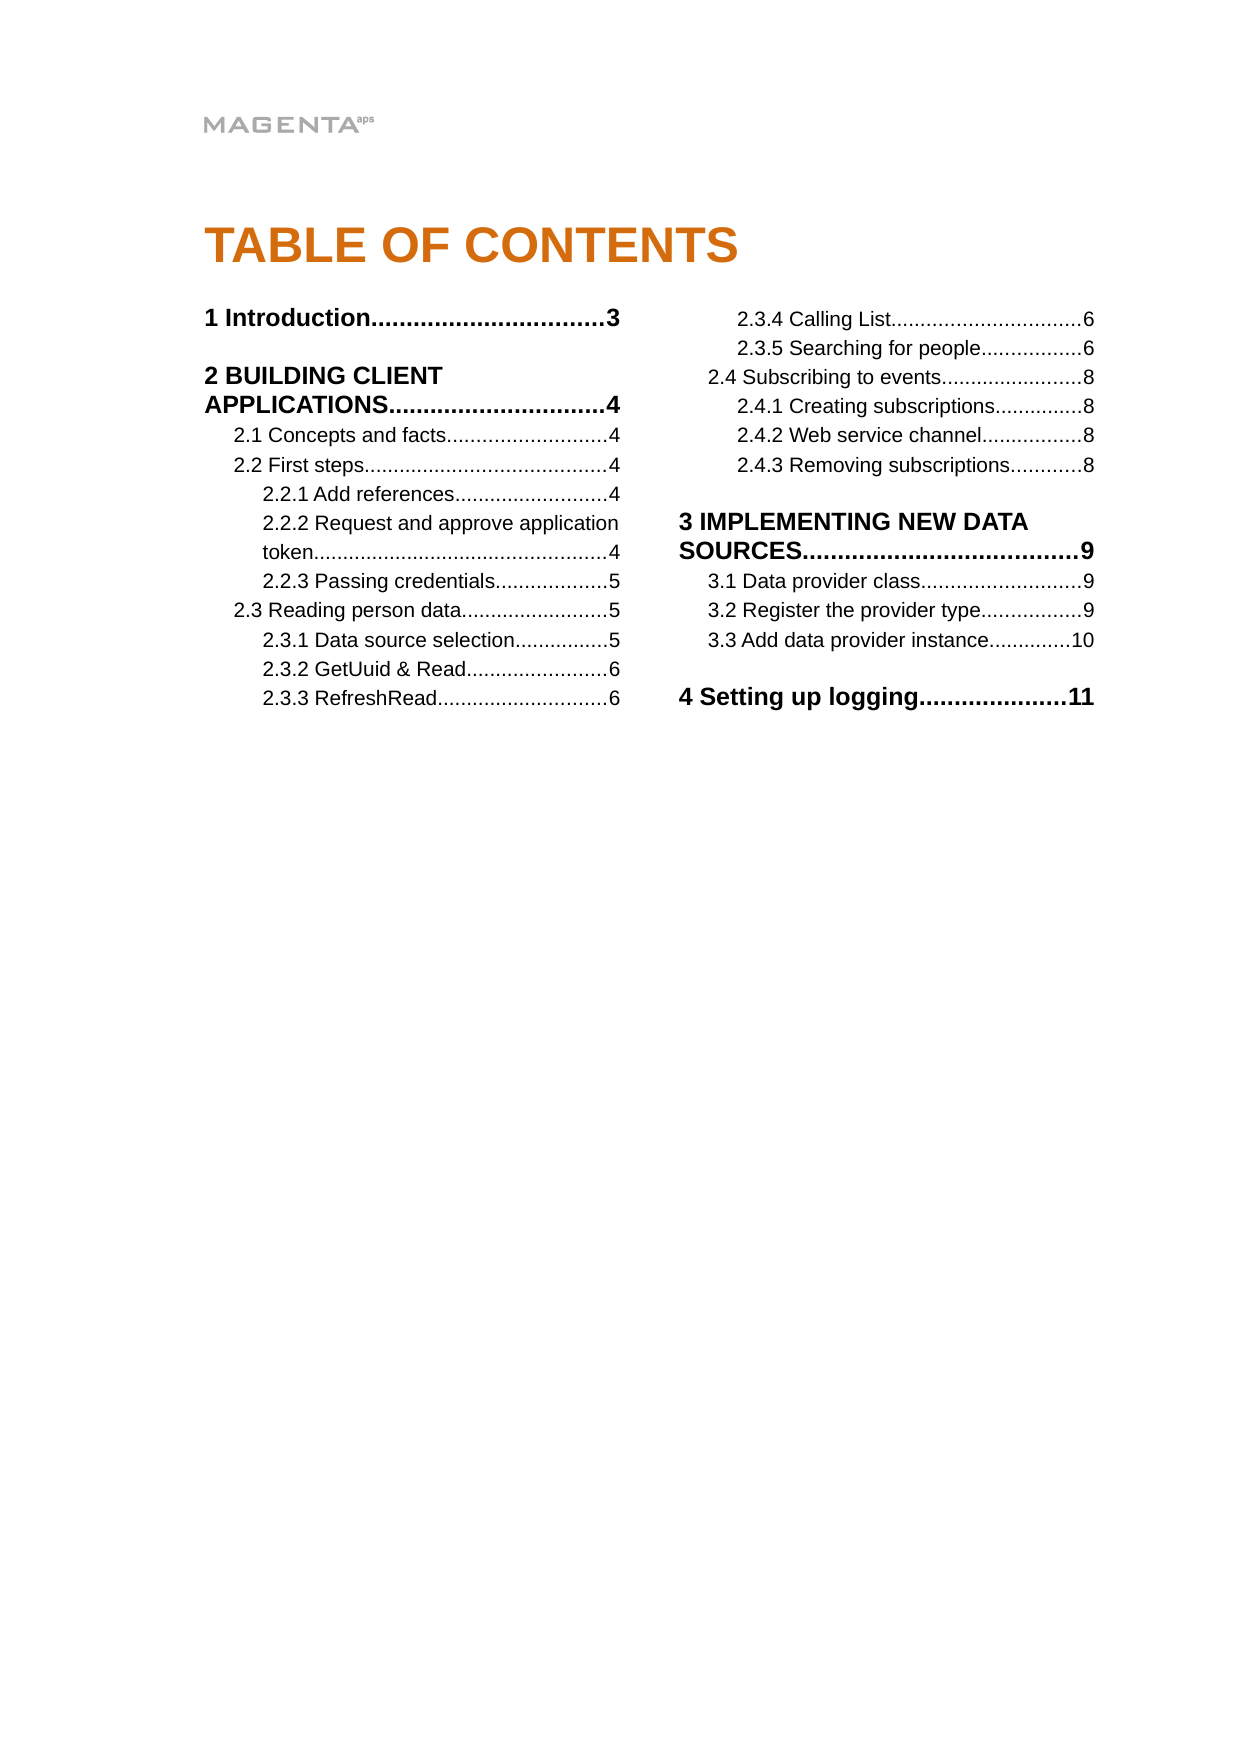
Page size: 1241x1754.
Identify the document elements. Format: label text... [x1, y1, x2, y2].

text 2.3.5 Searching for people 6 [737, 332, 1094, 361]
text 2.4 Subscribing to events 8 [708, 361, 1094, 390]
text 2.2.3 Passing credentials 5 [262, 565, 620, 594]
text 1 Introduction 3 [204, 303, 620, 332]
subtitle Table of Contents [204, 215, 1094, 274]
text 2.4.2 Web service channel 8 [737, 419, 1094, 449]
text 2.2.2 Request and approve application token 4 [262, 507, 620, 565]
text 3.3 Add data provider instance 10 [708, 624, 1094, 653]
text 2.2.1 Add references 4 [262, 478, 620, 507]
text 2.3.2 GetUuid & Read 6 [262, 653, 620, 682]
text 2.4.3 Removing subscriptions 8 [737, 449, 1094, 478]
text 2.2 First steps 4 [233, 449, 620, 478]
text 2.3.4 Calling List 6 [737, 303, 1094, 332]
text 2.1 Concepts and facts 4 [233, 419, 620, 449]
text 2.4.1 Creating subscriptions 8 [737, 390, 1094, 419]
text 2.3.1 Data source selection 5 [262, 624, 620, 653]
text 2 BUILDING CLIENT APPLICATIONS 4 [204, 361, 620, 419]
text 2.3.3 RefreshRead 6 [262, 682, 620, 711]
text 2.3 Reading person data 5 [233, 594, 620, 624]
text 3.2 Register the provider type 9 [708, 594, 1094, 624]
text 3 IMPLEMENTING NEW DATA SOURCES 9 [678, 507, 1094, 565]
text 4 Setting up logging 11 [678, 682, 1094, 711]
text 3.1 Data provider class 9 [708, 565, 1094, 594]
